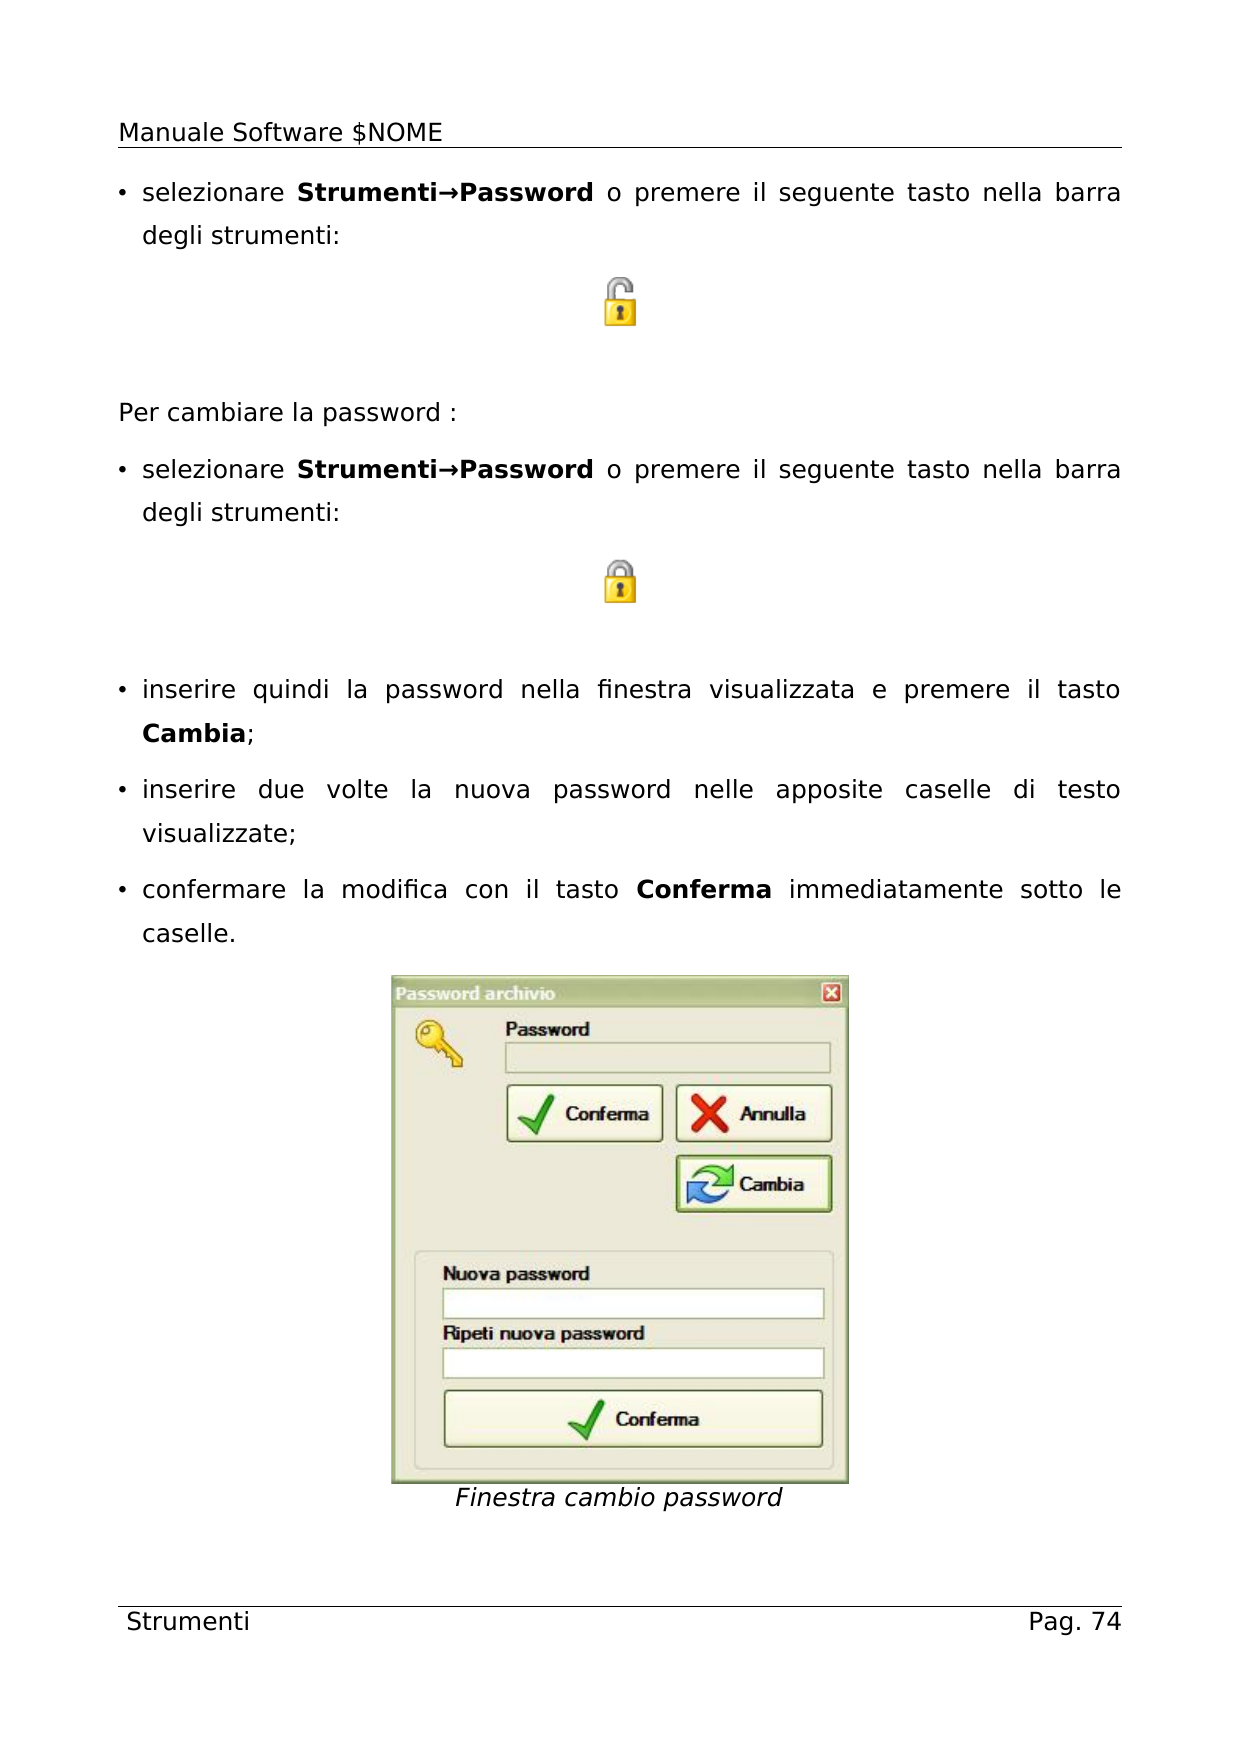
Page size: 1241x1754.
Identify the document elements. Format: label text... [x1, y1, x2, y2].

list selezionare Strumenti→Password o premere il seguente tasto nella barra degli strumenti: [118, 455, 1122, 528]
text Per cambiare la password : [118, 399, 1122, 428]
list inserire quindi la password nella finestra visualizzata e premere il tasto Cambia; [118, 676, 1122, 749]
list confermare la modifica con il tasto Conferma immediatamente sotto le caselle. [118, 876, 1122, 949]
list selezionare Strumenti→Password o premere il seguente tasto nella barra degli strumenti: [118, 178, 1122, 251]
picture [391, 975, 849, 1484]
list inserire due volte la nuova password nelle apposite caselle di testo visualizzate; [118, 776, 1122, 849]
picture [595, 277, 645, 328]
picture [595, 555, 645, 605]
text Finestra cambio password [391, 1484, 849, 1513]
